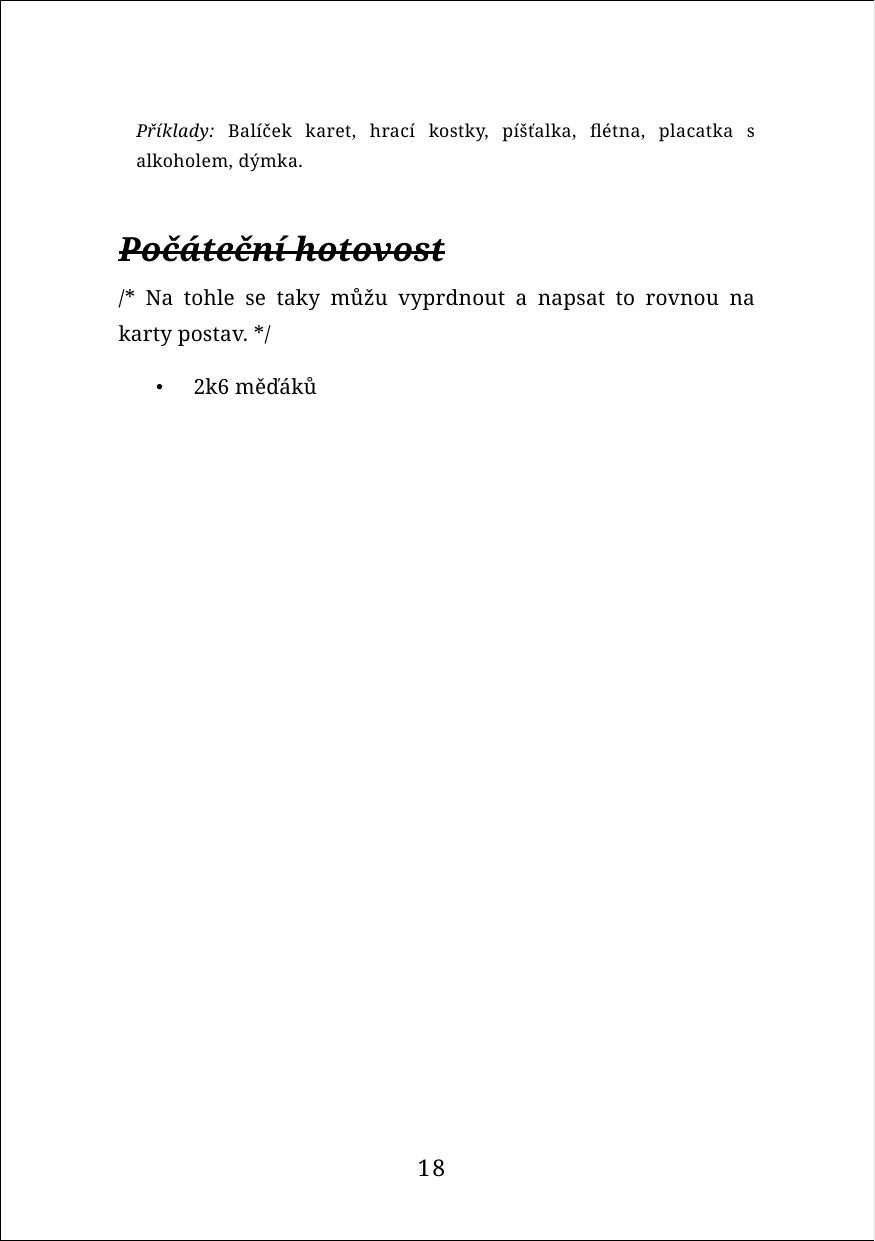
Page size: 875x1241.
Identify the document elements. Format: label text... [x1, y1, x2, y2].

subtitle Počáteční hotovost [118, 226, 756, 271]
text Příklady: Balíček karet, hrací kostky, píšťalka, flétna, placatka s alkoholem, dýmka. [136, 118, 756, 173]
text /* Na tohle se taky můžu vyprdnout a napsat to rovnou na karty postav. */ [118, 283, 756, 347]
list 2k6 měďáků [156, 372, 756, 400]
